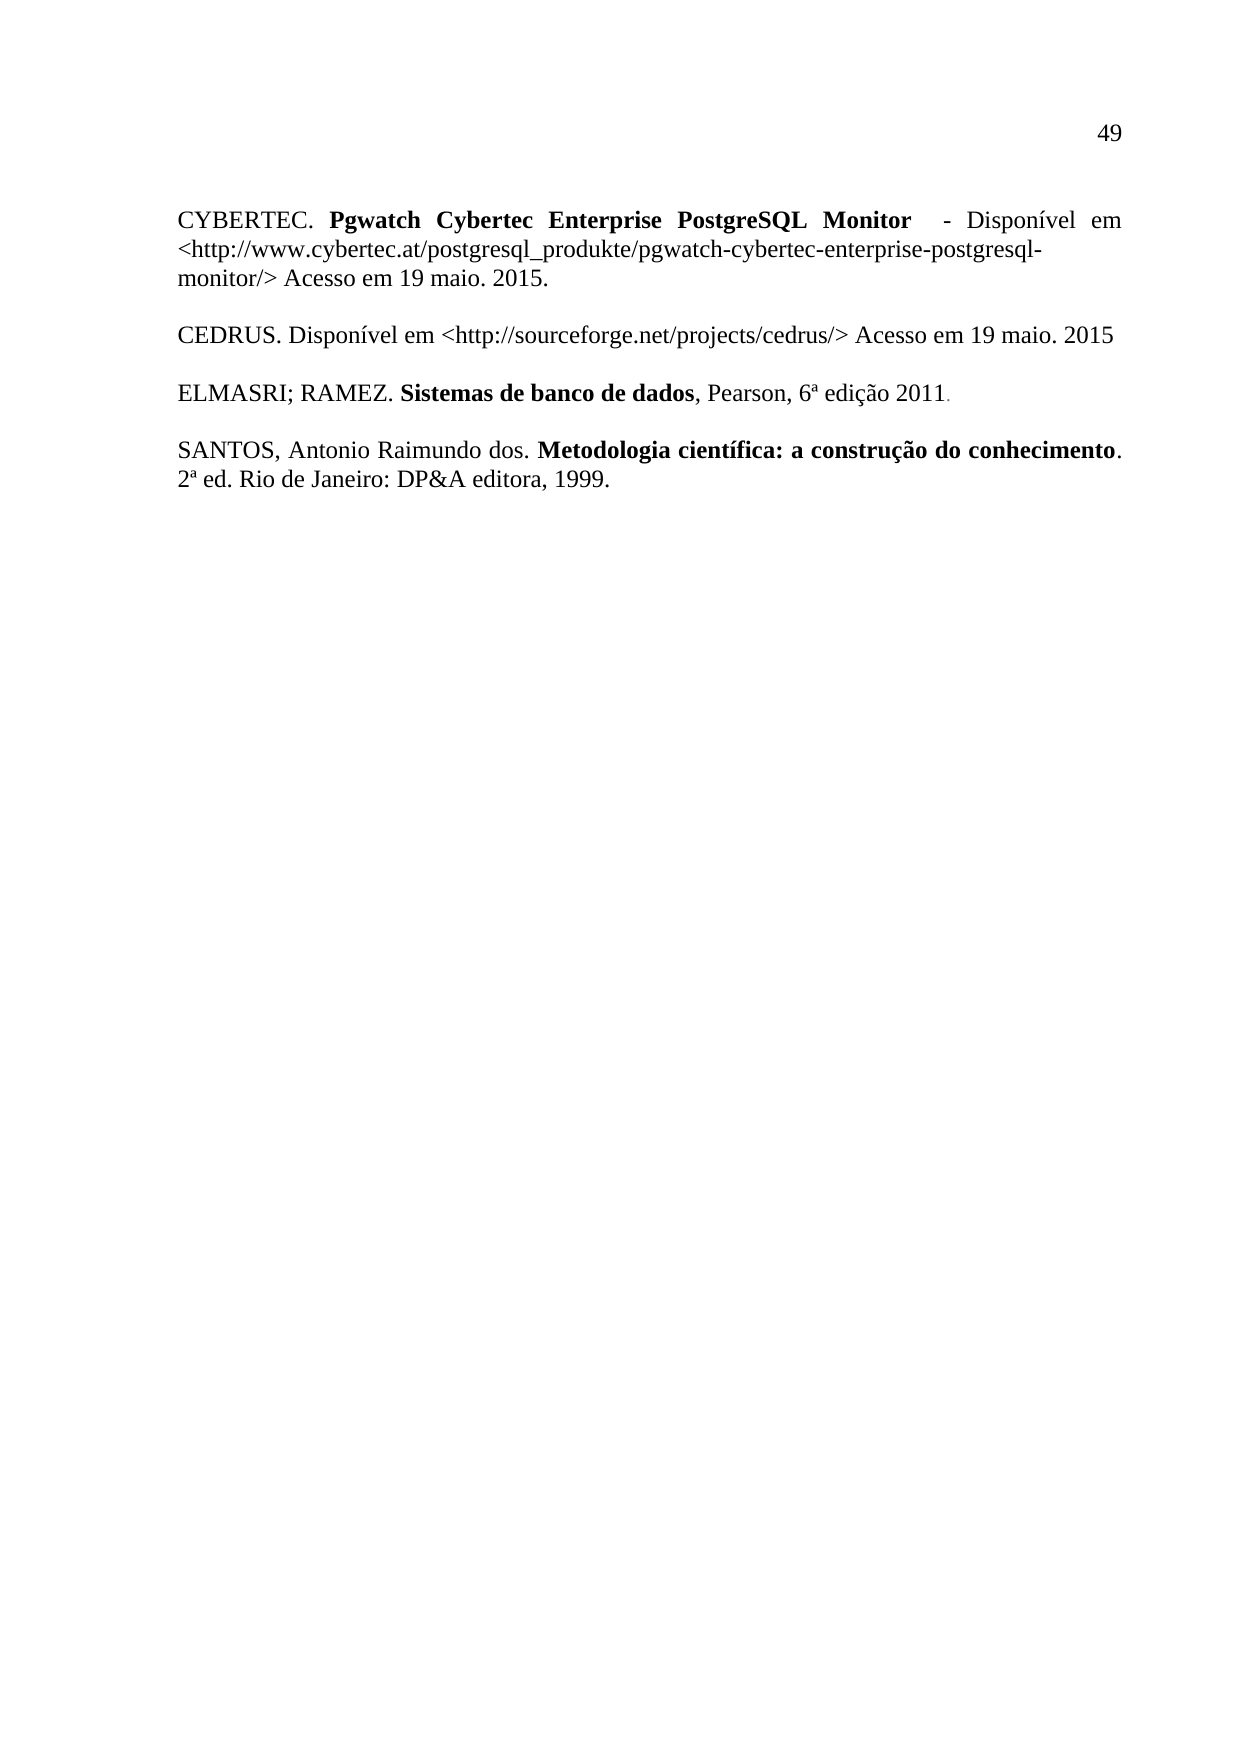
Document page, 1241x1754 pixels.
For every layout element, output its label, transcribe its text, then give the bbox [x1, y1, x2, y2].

text SANTOS, Antonio Raimundo dos. Metodologia científica: a construção do conhecimento. 2ª ed. Rio de Janeiro: DP&A editora, 1999. [177, 435, 1122, 493]
text ELMASRI; RAMEZ. Sistemas de banco de dados, Pearson, 6ª edição 2011. [177, 378, 1122, 406]
text CEDRUS. Disponível em <http://sourceforge.net/projects/cedrus/> Acesso em 19 maio. 2015 [177, 320, 1122, 349]
text CYBERTEC. Pgwatch Cybertec Enterprise PostgreSQL Monitor - Disponível em <http://www.cybertec.at/postgresql_produkte/pgwatch-cybertec-enterprise-postgresql-monitor/> Acesso em 19 maio. 2015. [177, 205, 1122, 291]
